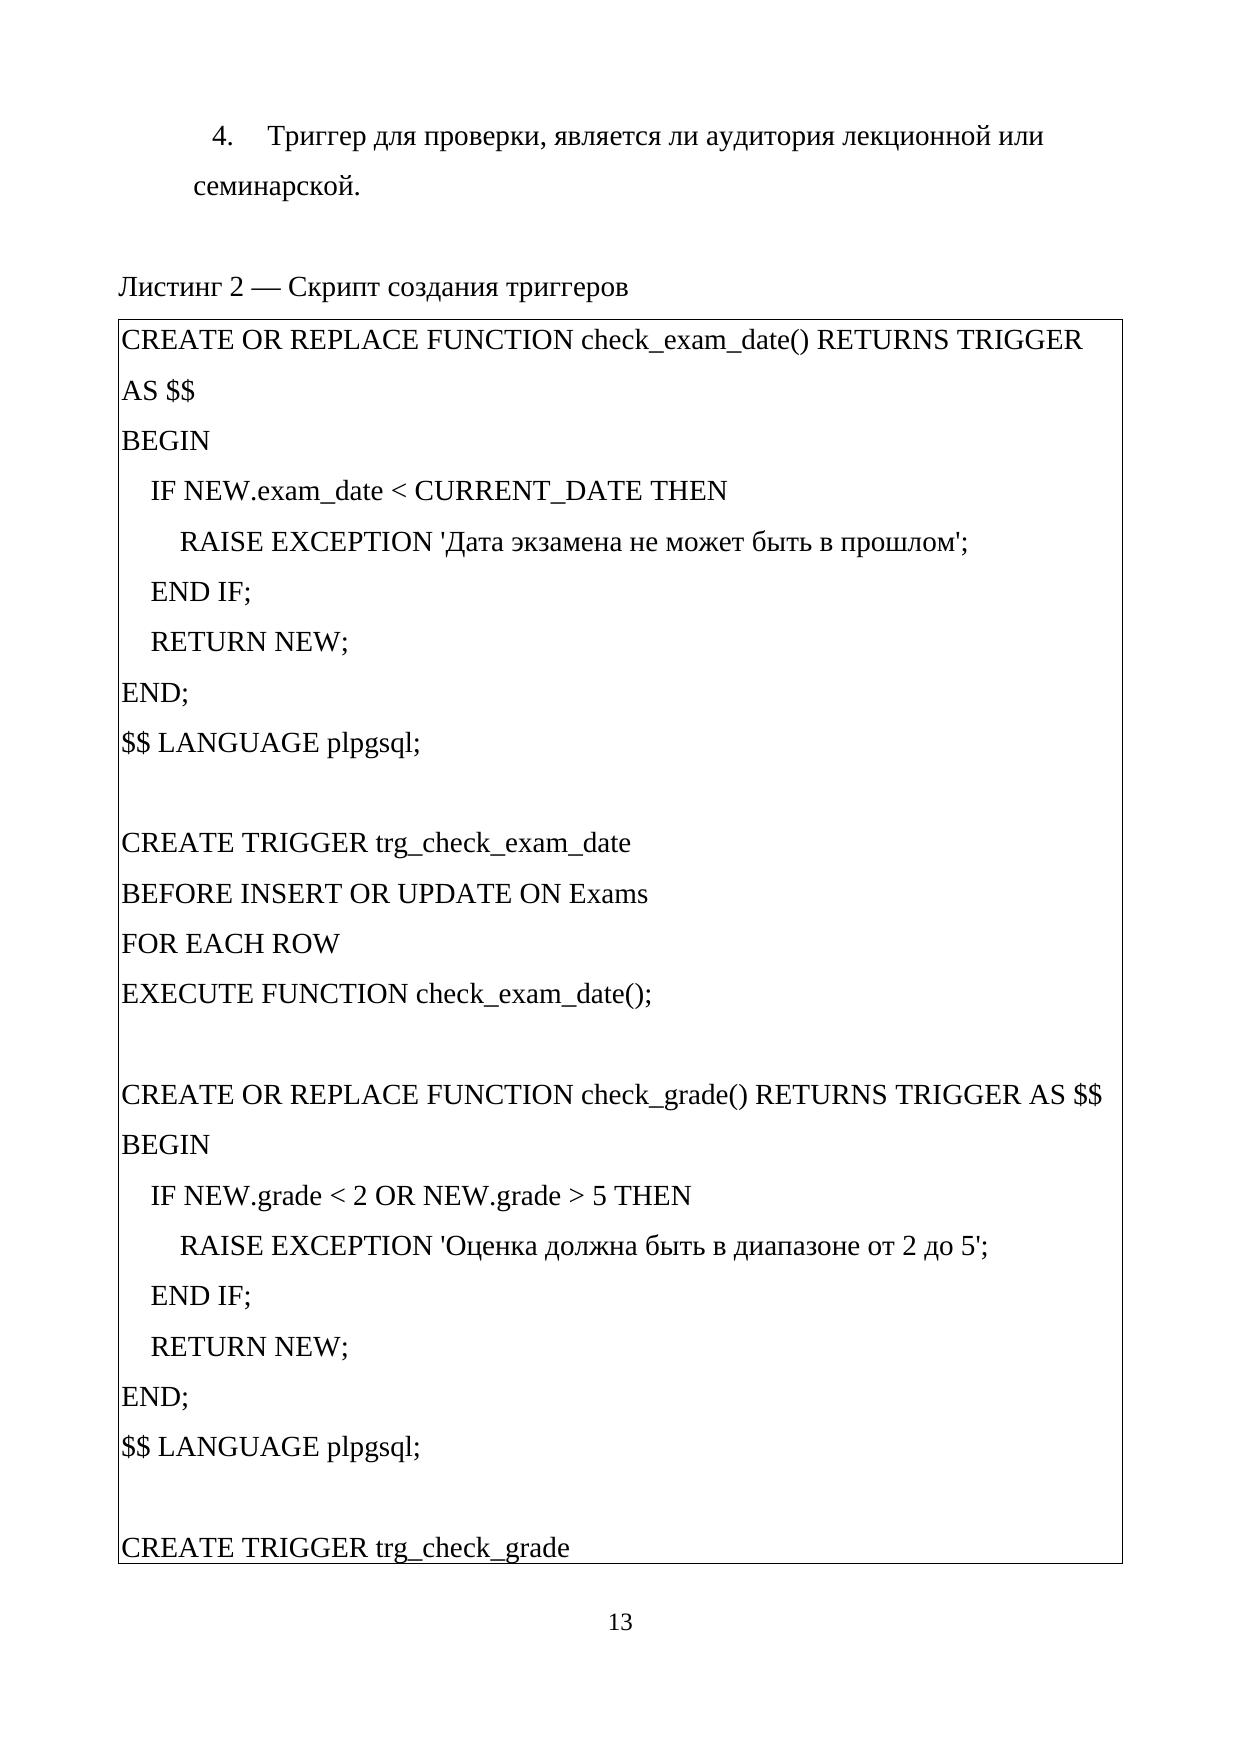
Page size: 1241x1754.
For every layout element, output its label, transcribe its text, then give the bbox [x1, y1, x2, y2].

text CREATE OR REPLACE FUNCTION check_grade() RETURNS TRIGGER AS $$ [119, 1074, 1122, 1111]
text IF NEW.grade < 2 OR NEW.grade > 5 THEN [119, 1175, 1122, 1211]
text $$ LANGUAGE plpgsql; [119, 1426, 1122, 1463]
text BEFORE INSERT OR UPDATE ON Exams [119, 873, 1122, 909]
text Листинг 2 — Скрипт создания триггеров [118, 269, 1122, 303]
text BEGIN [119, 1124, 1122, 1161]
text END; [119, 672, 1122, 708]
text RETURN NEW; [119, 1326, 1122, 1362]
text END; [119, 1376, 1122, 1413]
text $$ LANGUAGE plpgsql; [119, 722, 1122, 758]
text RETURN NEW; [119, 621, 1122, 658]
text CREATE TRIGGER trg_check_exam_date [119, 822, 1122, 859]
text CREATE TRIGGER trg_check_grade [119, 1527, 1122, 1563]
text END IF; [119, 1275, 1122, 1312]
text RAISE EXCEPTION 'Дата экзамена не может быть в прошлом'; [119, 521, 1122, 557]
text FOR EACH ROW [119, 923, 1122, 960]
text BEGIN [119, 420, 1122, 457]
text EXECUTE FUNCTION check_exam_date(); [119, 973, 1122, 1010]
text IF NEW.exam_date < CURRENT_DATE THEN [119, 470, 1122, 507]
text CREATE OR REPLACE FUNCTION check_exam_date() RETURNS TRIGGER AS $$ [119, 320, 1122, 406]
text RAISE EXCEPTION 'Оценка должна быть в диапазоне от 2 до 5'; [119, 1225, 1122, 1262]
text END IF; [119, 571, 1122, 608]
list Триггер для проверки, является ли аудитория лекционной или семинарской. [193, 118, 1122, 202]
